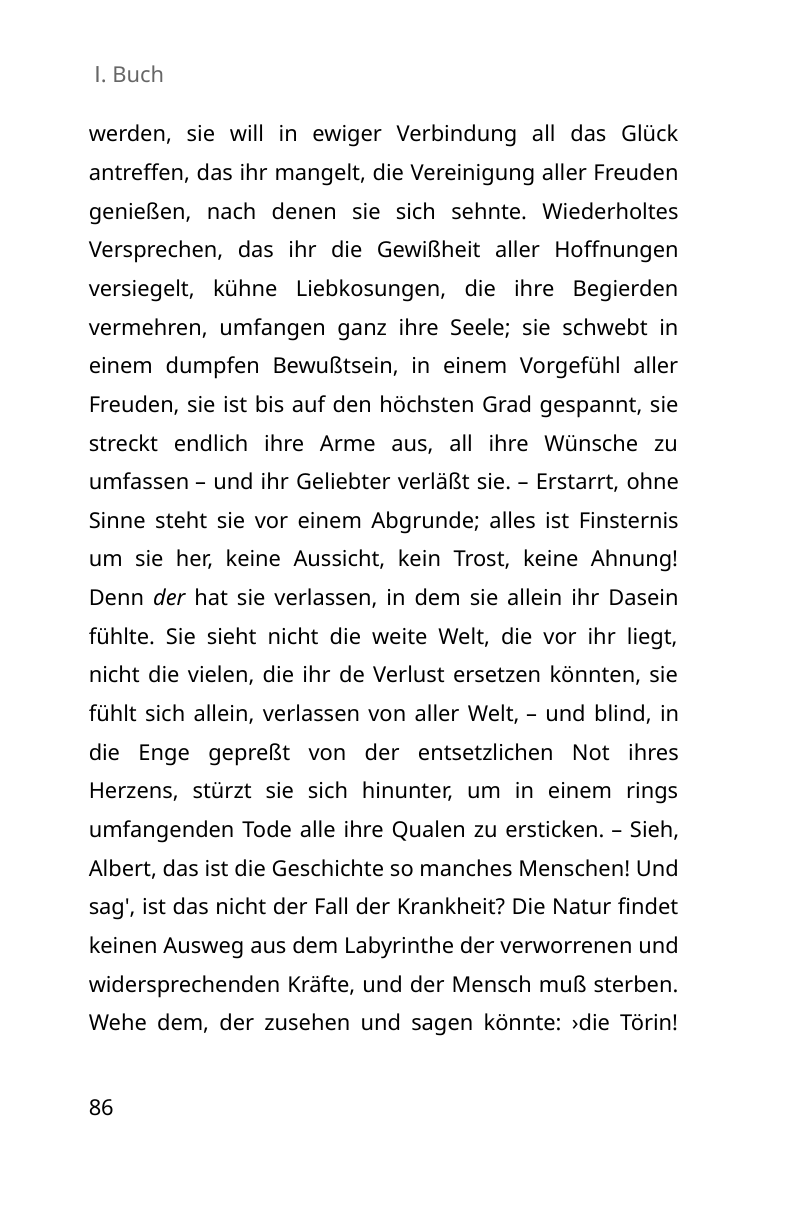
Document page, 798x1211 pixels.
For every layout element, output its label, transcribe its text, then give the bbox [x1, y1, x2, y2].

text werden, sie will in ewiger Verbindung all das Glück antreffen, das ihr mangelt, die Vereinigung aller Freuden genießen, nach denen sie sich sehnte. Wiederholtes Versprechen, das ihr die Gewißheit aller Hoffnungen versiegelt, kühne Liebkosungen, die ihre Begierden vermehren, umfangen ganz ihre Seele; sie schwebt in einem dumpfen Bewußtsein, in einem Vorgefühl aller Freuden, sie ist bis auf den höchsten Grad gespannt, sie streckt endlich ihre Arme aus, all ihre Wünsche zu umfassen – und ihr Geliebter verläßt sie. – Erstarrt, ohne Sinne steht sie vor einem Abgrunde; alles ist Finsternis um sie her, keine Aussicht, kein Trost, keine Ahnung! Denn der hat sie verlassen, in dem sie allein ihr Dasein fühlte. Sie sieht nicht die weite Welt, die vor ihr liegt, nicht die vielen, die ihr de Verlust ersetzen könnten, sie fühlt sich allein, verlassen von aller Welt, – und blind, in die Enge gepreßt von der entsetzlichen Not ihres Herzens, stürzt sie sich hinunter, um in einem rings umfangenden Tode alle ihre Qualen zu ersticken. – Sieh, Albert, das ist die Geschichte so manches Menschen! Und sag', ist das nicht der Fall der Krankheit? Die Natur findet keinen Ausweg aus dem Labyrinthe der verworrenen und widersprechenden Kräfte, und der Mensch muß sterben. Wehe dem, der zusehen und sagen könnte: ›die Törin! [88, 118, 679, 1037]
